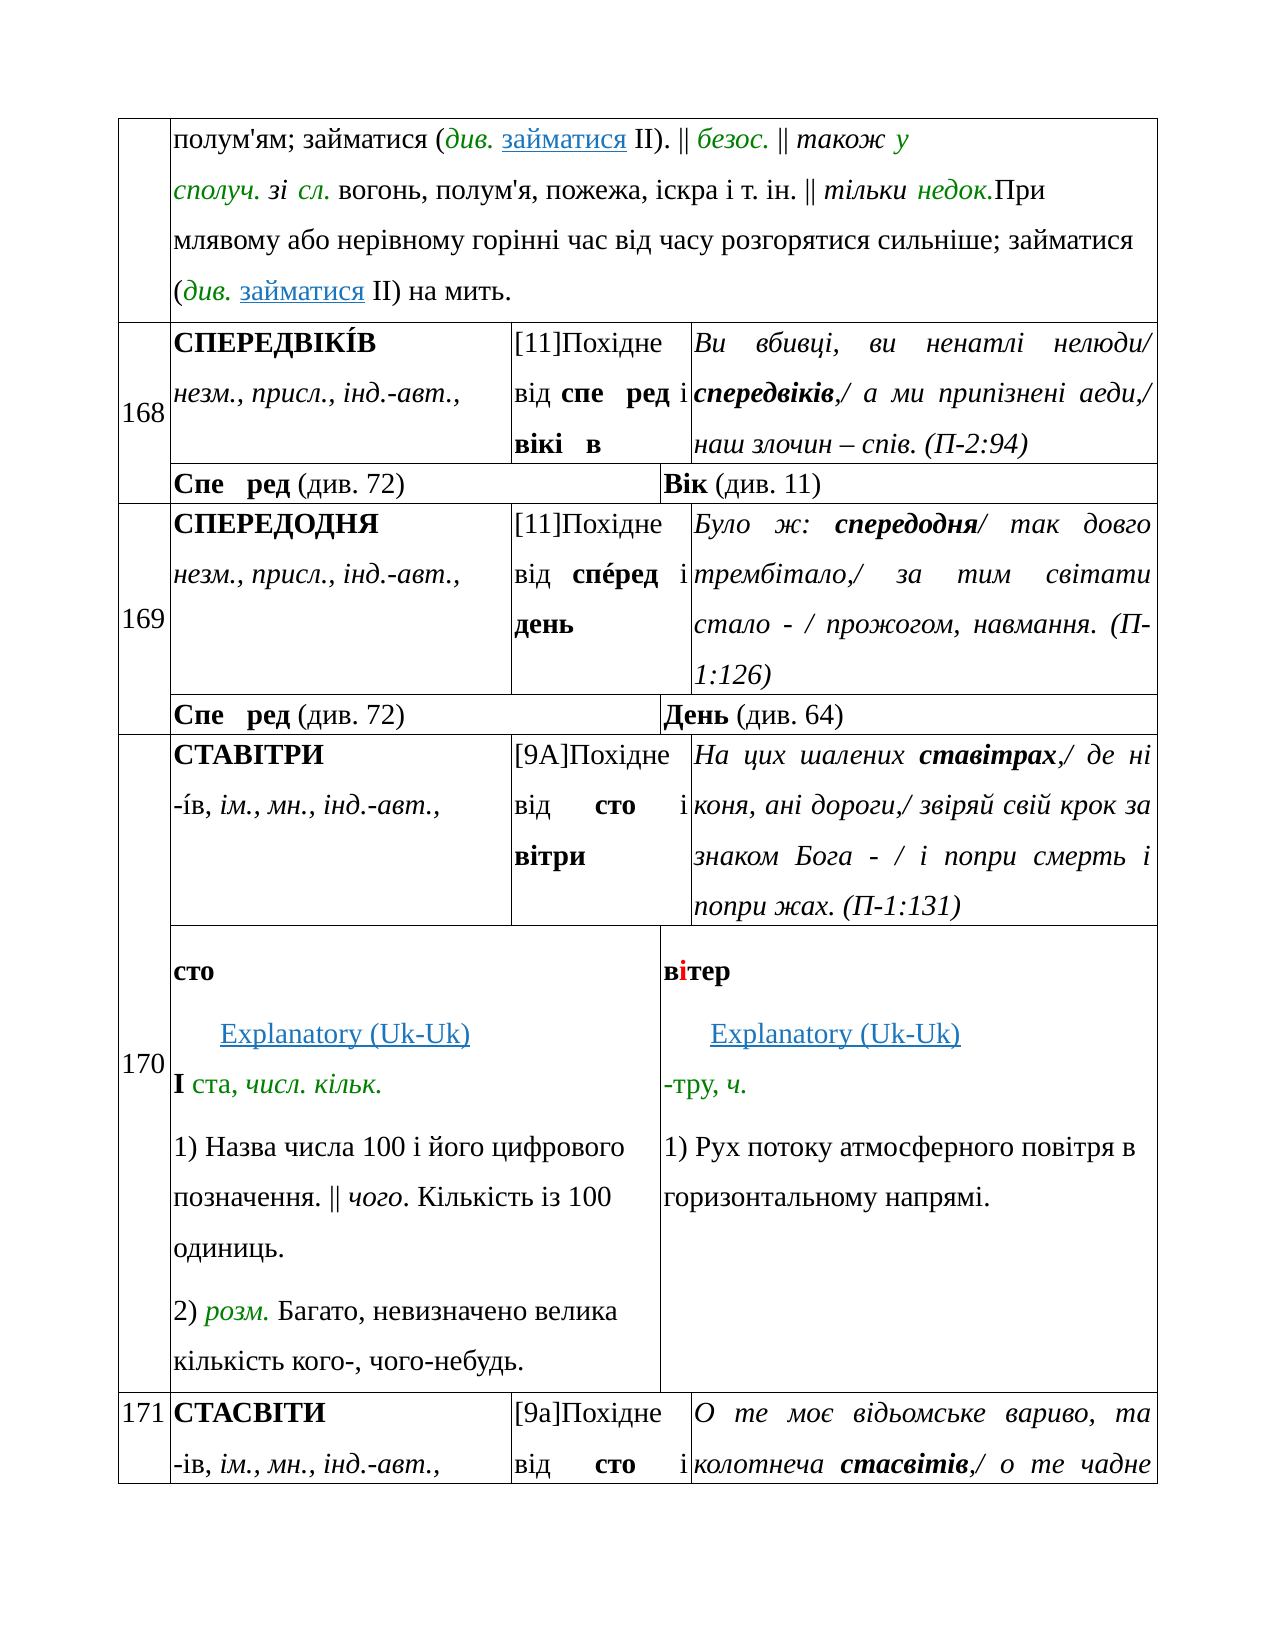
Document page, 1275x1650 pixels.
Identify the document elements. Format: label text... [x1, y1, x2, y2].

table_cell Ставітри -íв, ім., мн., інд.-авт., [171, 735, 511, 925]
table_cell Стасвіти -ів, ім., мн., інд.-авт., [171, 1393, 511, 1482]
table_cell Було ж: спередодня/ так довго трембітало,/ за тим світати стало - / прожогом, навмання. (П-1:126) [692, 504, 1157, 693]
table_cell 171 [119, 1393, 170, 1482]
table_cell [9а]Похідне від сто і вітри [512, 735, 691, 925]
table_cell О те моє відьомське вариво, та колотнеча стасвітів,/ о те чадне [692, 1393, 1157, 1482]
table_cell Спередодня незм., присл., інд.-авт., [171, 504, 511, 693]
table_cell Вік (див. 11) [661, 464, 1157, 502]
table_cell [11]Похідне від спéред і день [512, 504, 691, 693]
table_cell [11]Похідне від сперед і віків [512, 323, 691, 462]
table_cell 169 [119, 504, 170, 734]
table_cell 170 [119, 735, 170, 1392]
table_cell Ви вбивці, ви ненатлі нелюди/ спередвіків,/ а ми припізнені аеди,/ наш злочин – спів. (П-2:94) [692, 323, 1157, 462]
table_cell вітер Explanatory (Uk-Uk) -тру, ч. 1) Рух потоку атмосферного повітря в горизонтальному напрямі. [661, 926, 1157, 1392]
table_cell полум'ям; займатися (див. займатися II). || безос. || також у сполуч. зі сл. вогонь, полум'я, пожежа, іскра і т. ін. || тільки недок.При млявому або нерівному горінні час від часу розгорятися сильніше; займатися (див. займатися II) на мить. [171, 119, 1157, 322]
table_cell Спередвікíв незм., присл., інд.-авт., [171, 323, 511, 462]
table_cell День (див. 64) [661, 695, 1157, 734]
table_cell [9а]Похідне від сто і [512, 1393, 691, 1482]
table_cell сто Explanatory (Uk-Uk) I ста, числ. кільк. 1) Назва числа 100 і його цифрового позначення. || чого. Кількість із 100 одиниць. 2) розм. Багато, невизначено велика кількість кого-, чого-небудь. [171, 926, 660, 1392]
table_cell [119, 119, 170, 322]
table_cell 168 [119, 323, 170, 502]
table_cell Сперед (див. 72) [171, 695, 660, 734]
table_cell На цих шалених ставітрах,/ де ні коня, ані дороги,/ звіряй свій крок за знаком Бога - / і попри смерть і попри жах. (П-1:131) [692, 735, 1157, 925]
table_cell Сперед (див. 72) [171, 464, 660, 502]
